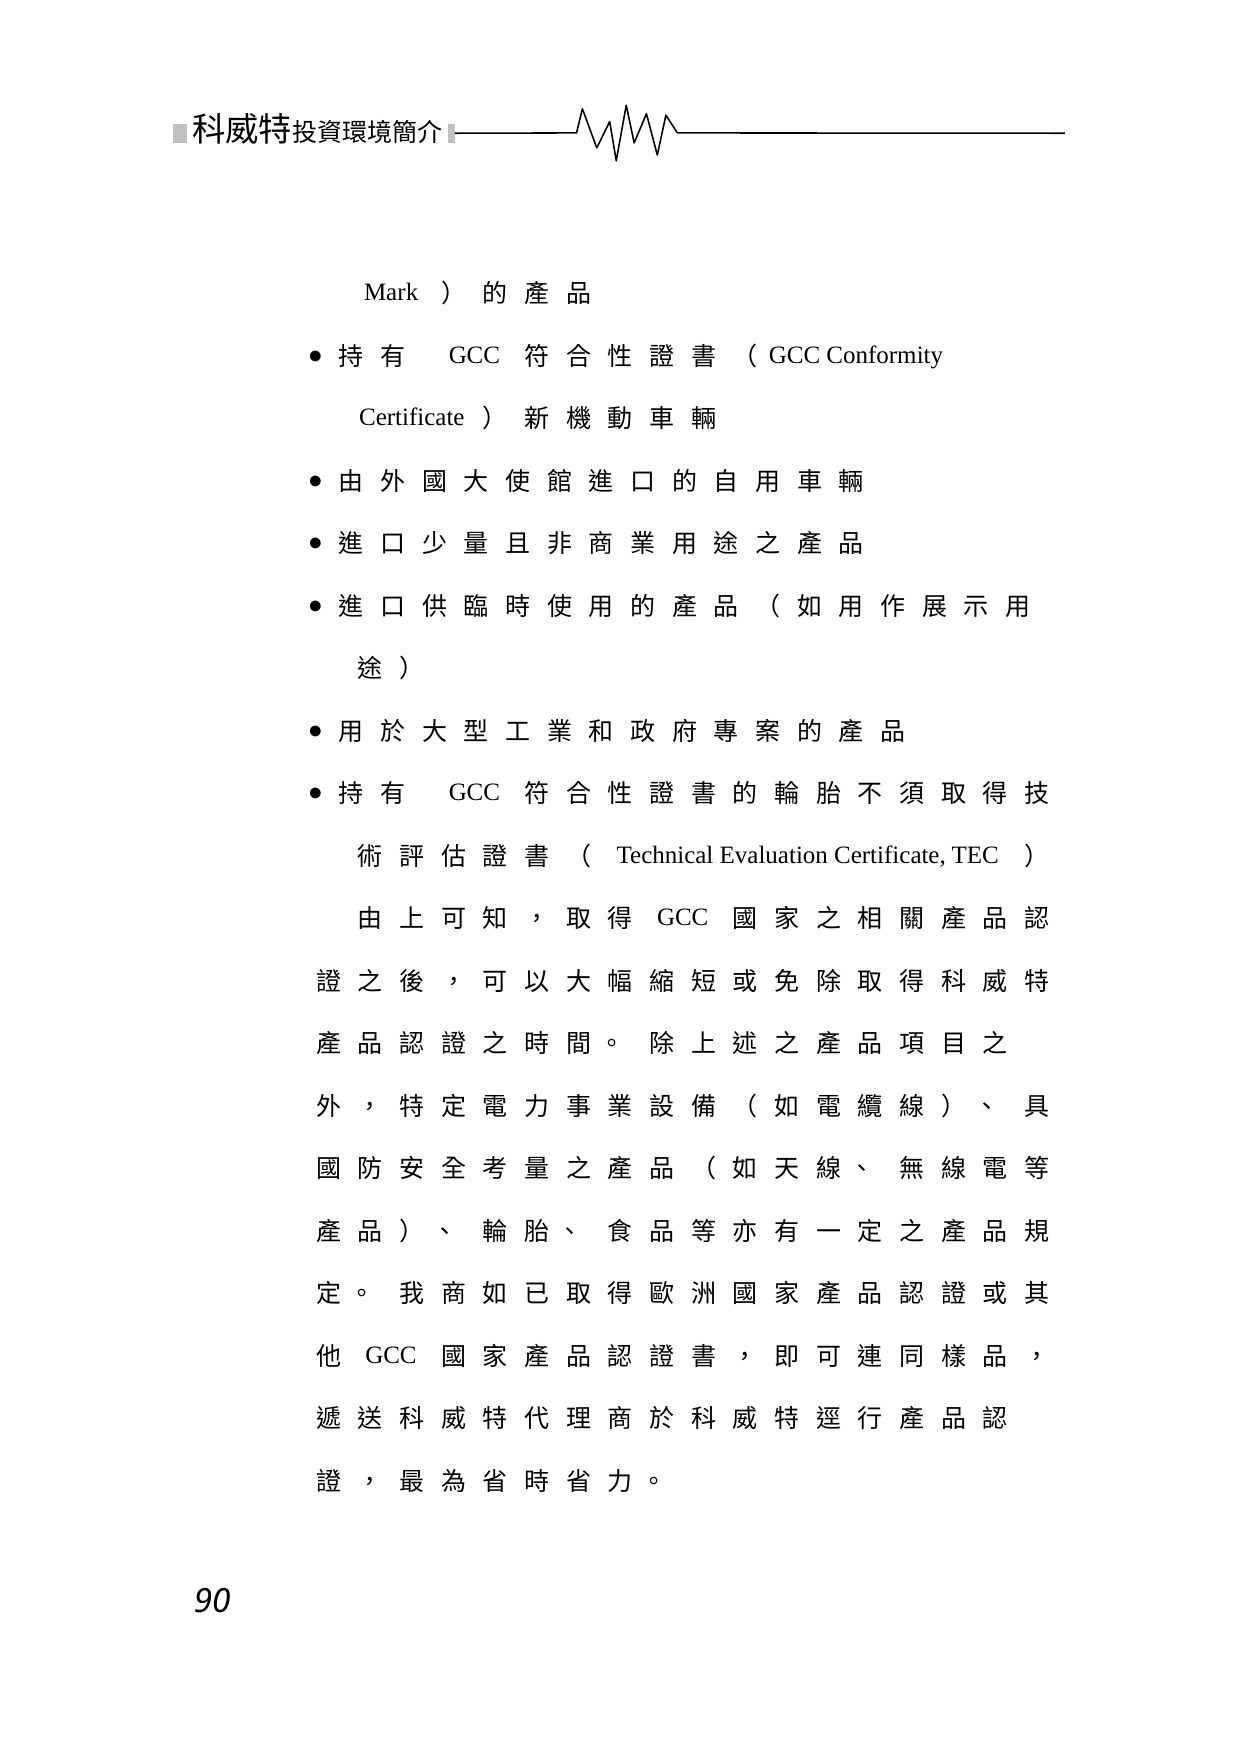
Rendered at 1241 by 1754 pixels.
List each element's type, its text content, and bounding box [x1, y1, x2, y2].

text 由上可知，取得GCC國家之相關產品認證之後，可以大幅縮短或免除取得科威特產品認證之時間。除上述之產品項目之外，特定電力事業設備（如電纜線）、具國防安全考量之產品（如天線、無線電等產品）、輪胎、食品等亦有一定之產品規定。我商如已取得歐洲國家產品認證或其他GCC國家產品認證書，即可連同樣品，遞送科威特代理商於科威特逕行產品認證，最為省時省力。 [281, 875, 1058, 1500]
text ● 持有GCC符合性證書的輪胎不須取得技術評估證書（Technical Evaluation Certificate, TEC） [281, 750, 1058, 875]
text ● 由外國大使館進口的自用車輛 [281, 438, 1058, 500]
text ● 進口供臨時使用的產品（如用作展示用途） [281, 563, 1058, 688]
text ● 進口少量且非商業用途之產品 [281, 500, 1058, 563]
text ● 持有GCC符合性證書（GCC Conformity Certificate）新機動車輛 [281, 313, 1058, 438]
text ● 用於大型工業和政府專案的產品 [281, 688, 1058, 750]
text Mark）的產品 [281, 250, 1058, 313]
